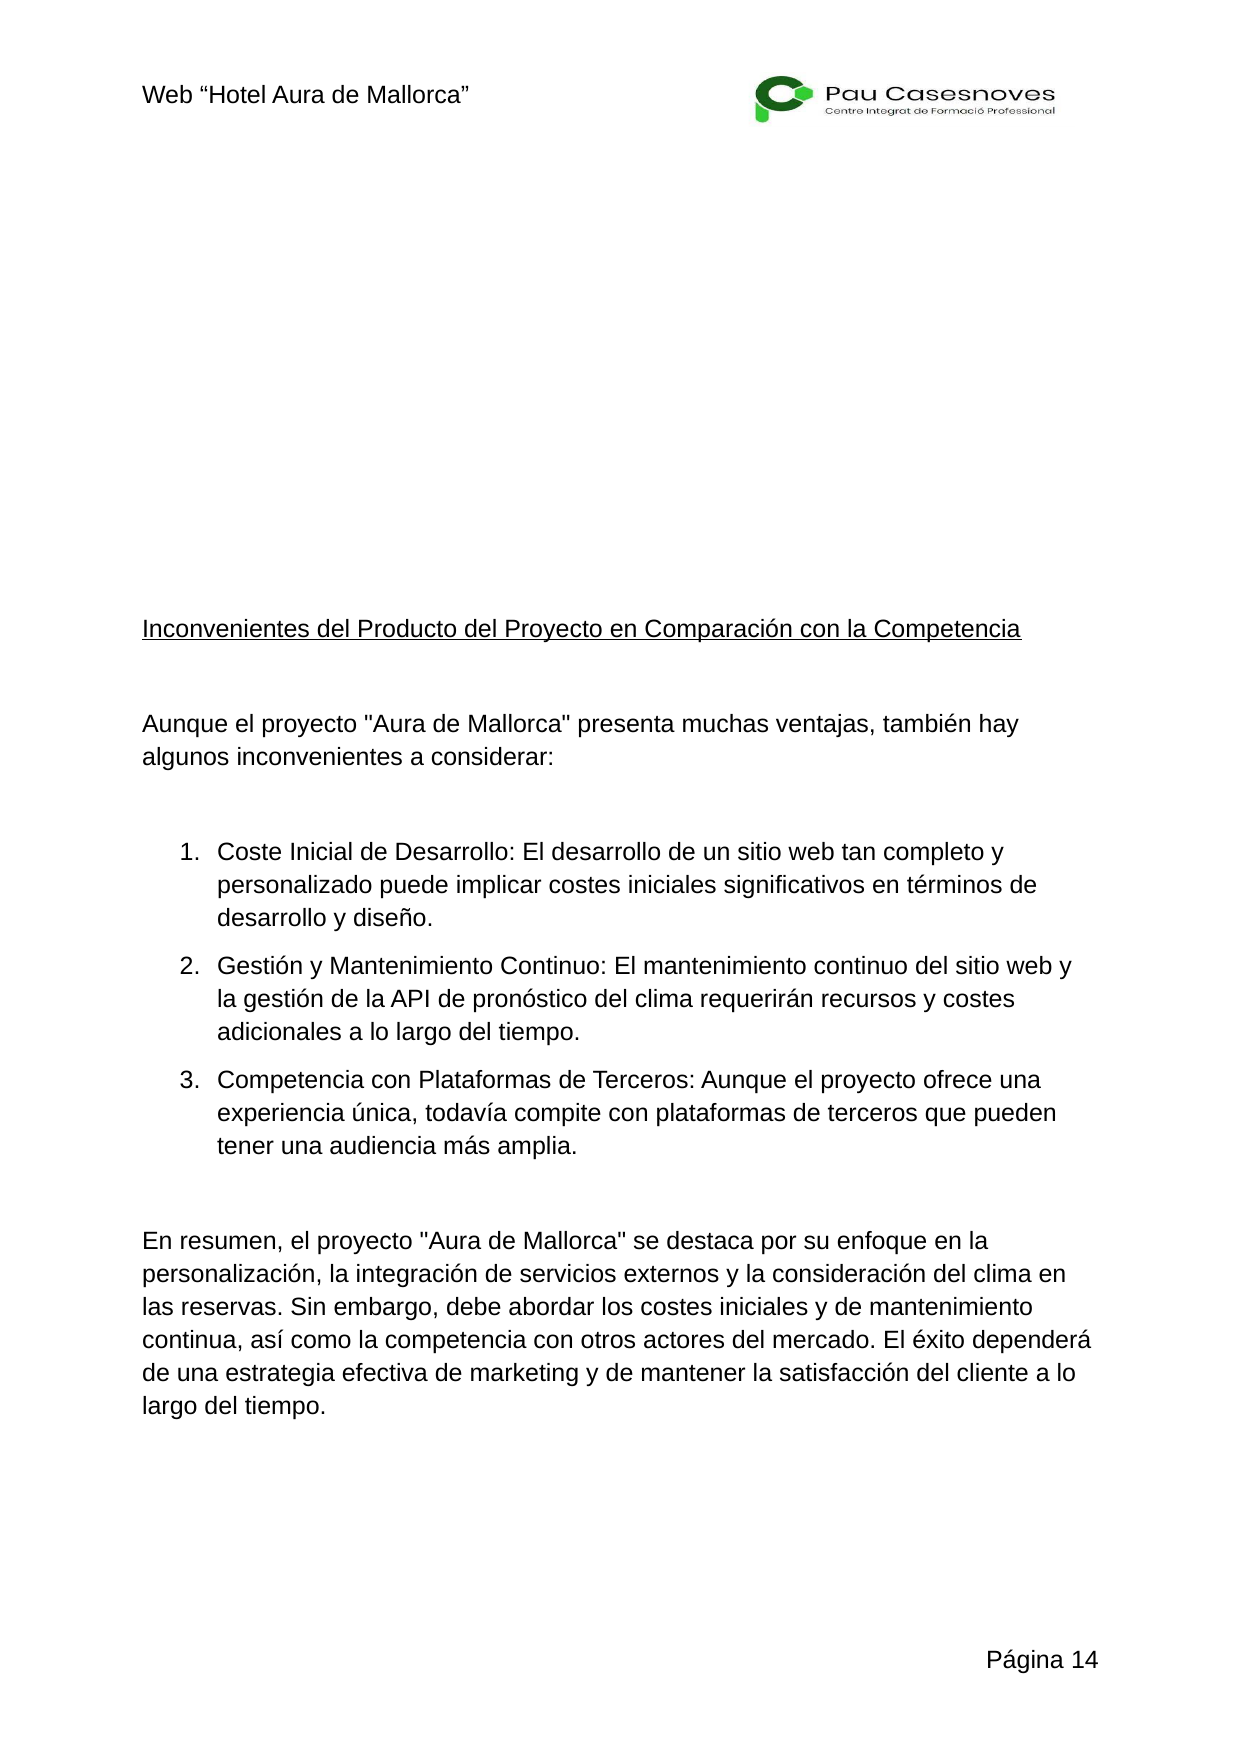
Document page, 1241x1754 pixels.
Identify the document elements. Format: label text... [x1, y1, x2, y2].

list Competencia con Plataformas de Terceros: Aunque el proyecto ofrece una experiencia única, todavía compite con plataformas de terceros que pueden tener una audiencia más amplia. [179, 1065, 1098, 1159]
list Coste Inicial de Desarrollo: El desarrollo de un sitio web tan completo y personalizado puede implicar costes iniciales significativos en términos de desarrollo y diseño. [179, 837, 1098, 932]
text Aunque el proyecto "Aura de Mallorca" presenta muchas ventajas, también hay algunos inconvenientes a considerar: [142, 709, 1098, 771]
picture [748, 72, 1075, 127]
text Inconvenientes del Producto del Proyecto en Comparación con la Competencia [142, 614, 1098, 643]
list Gestión y Mantenimiento Continuo: El mantenimiento continuo del sitio web y la gestión de la API de pronóstico del clima requerirán recursos y costes adicionales a lo largo del tiempo. [179, 951, 1098, 1046]
text En resumen, el proyecto "Aura de Mallorca" se destaca por su enfoque en la personalización, la integración de servicios externos y la consideración del clima en las reservas. Sin embargo, debe abordar los costes iniciales y de mantenimiento continua, así como la competencia con otros actores del mercado. El éxito dependerá de una estrategia efectiva de marketing y de mantener la satisfacción del cliente a lo largo del tiempo. [142, 1226, 1098, 1420]
